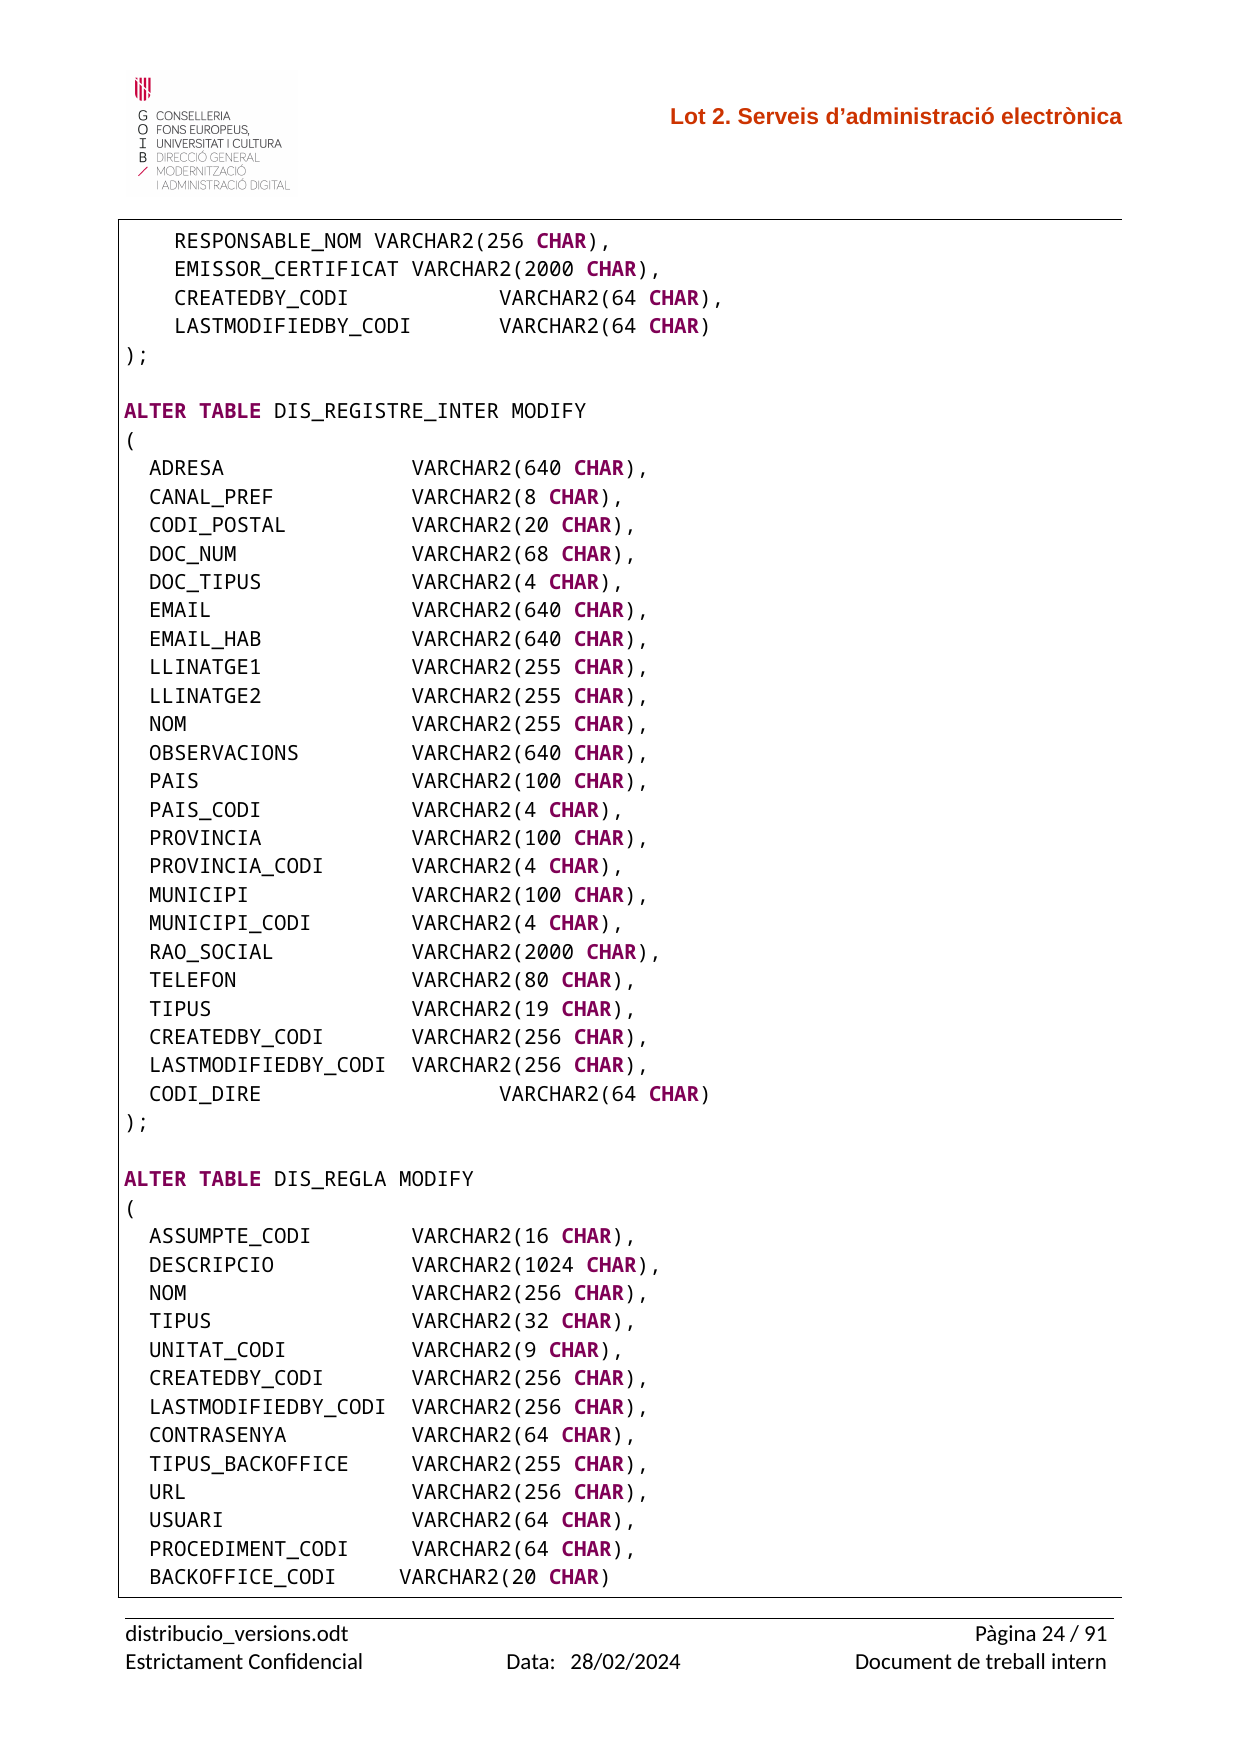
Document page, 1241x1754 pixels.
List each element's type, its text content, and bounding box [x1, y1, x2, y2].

table_header RESPONSABLE_NOM VARCHAR2(256 CHAR), EMISSOR_CERTIFICAT VARCHAR2(2000 CHAR), CREATEDBY_CODI VARCHAR2(64 CHAR), LASTMODIFIEDBY_CODI VARCHAR2(64 CHAR) ); ALTER TABLE DIS_REGISTRE_INTER MODIFY ( ADRESA VARCHAR2(640 CHAR), CANAL_PREF VARCHAR2(8 CHAR), CODI_POSTAL VARCHAR2(20 CHAR), DOC_NUM VARCHAR2(68 CHAR), DOC_TIPUS VARCHAR2(4 CHAR), EMAIL VARCHAR2(640 CHAR), EMAIL_HAB VARCHAR2(640 CHAR), LLINATGE1 VARCHAR2(255 CHAR), LLINATGE2 VARCHAR2(255 CHAR), NOM VARCHAR2(255 CHAR), OBSERVACIONS VARCHAR2(640 CHAR), PAIS VARCHAR2(100 CHAR), PAIS_CODI VARCHAR2(4 CHAR), PROVINCIA VARCHAR2(100 CHAR), PROVINCIA_CODI VARCHAR2(4 CHAR), MUNICIPI VARCHAR2(100 CHAR), MUNICIPI_CODI VARCHAR2(4 CHAR), RAO_SOCIAL VARCHAR2(2000 CHAR), TELEFON VARCHAR2(80 CHAR), TIPUS VARCHAR2(19 CHAR), CREATEDBY_CODI VARCHAR2(256 CHAR), LASTMODIFIEDBY_CODI VARCHAR2(256 CHAR), CODI_DIRE VARCHAR2(64 CHAR) ); ALTER TABLE DIS_REGLA MODIFY ( ASSUMPTE_CODI VARCHAR2(16 CHAR), DESCRIPCIO VARCHAR2(1024 CHAR), NOM VARCHAR2(256 CHAR), TIPUS VARCHAR2(32 CHAR), UNITAT_CODI VARCHAR2(9 CHAR), CREATEDBY_CODI VARCHAR2(256 CHAR), LASTMODIFIEDBY_CODI VARCHAR2(256 CHAR), CONTRASENYA VARCHAR2(64 CHAR), TIPUS_BACKOFFICE VARCHAR2(255 CHAR), URL VARCHAR2(256 CHAR), USUARI VARCHAR2(64 CHAR), PROCEDIMENT_CODI VARCHAR2(64 CHAR), BACKOFFICE_CODI VARCHAR2(20 CHAR) [119, 220, 1122, 1597]
picture [126, 70, 299, 197]
